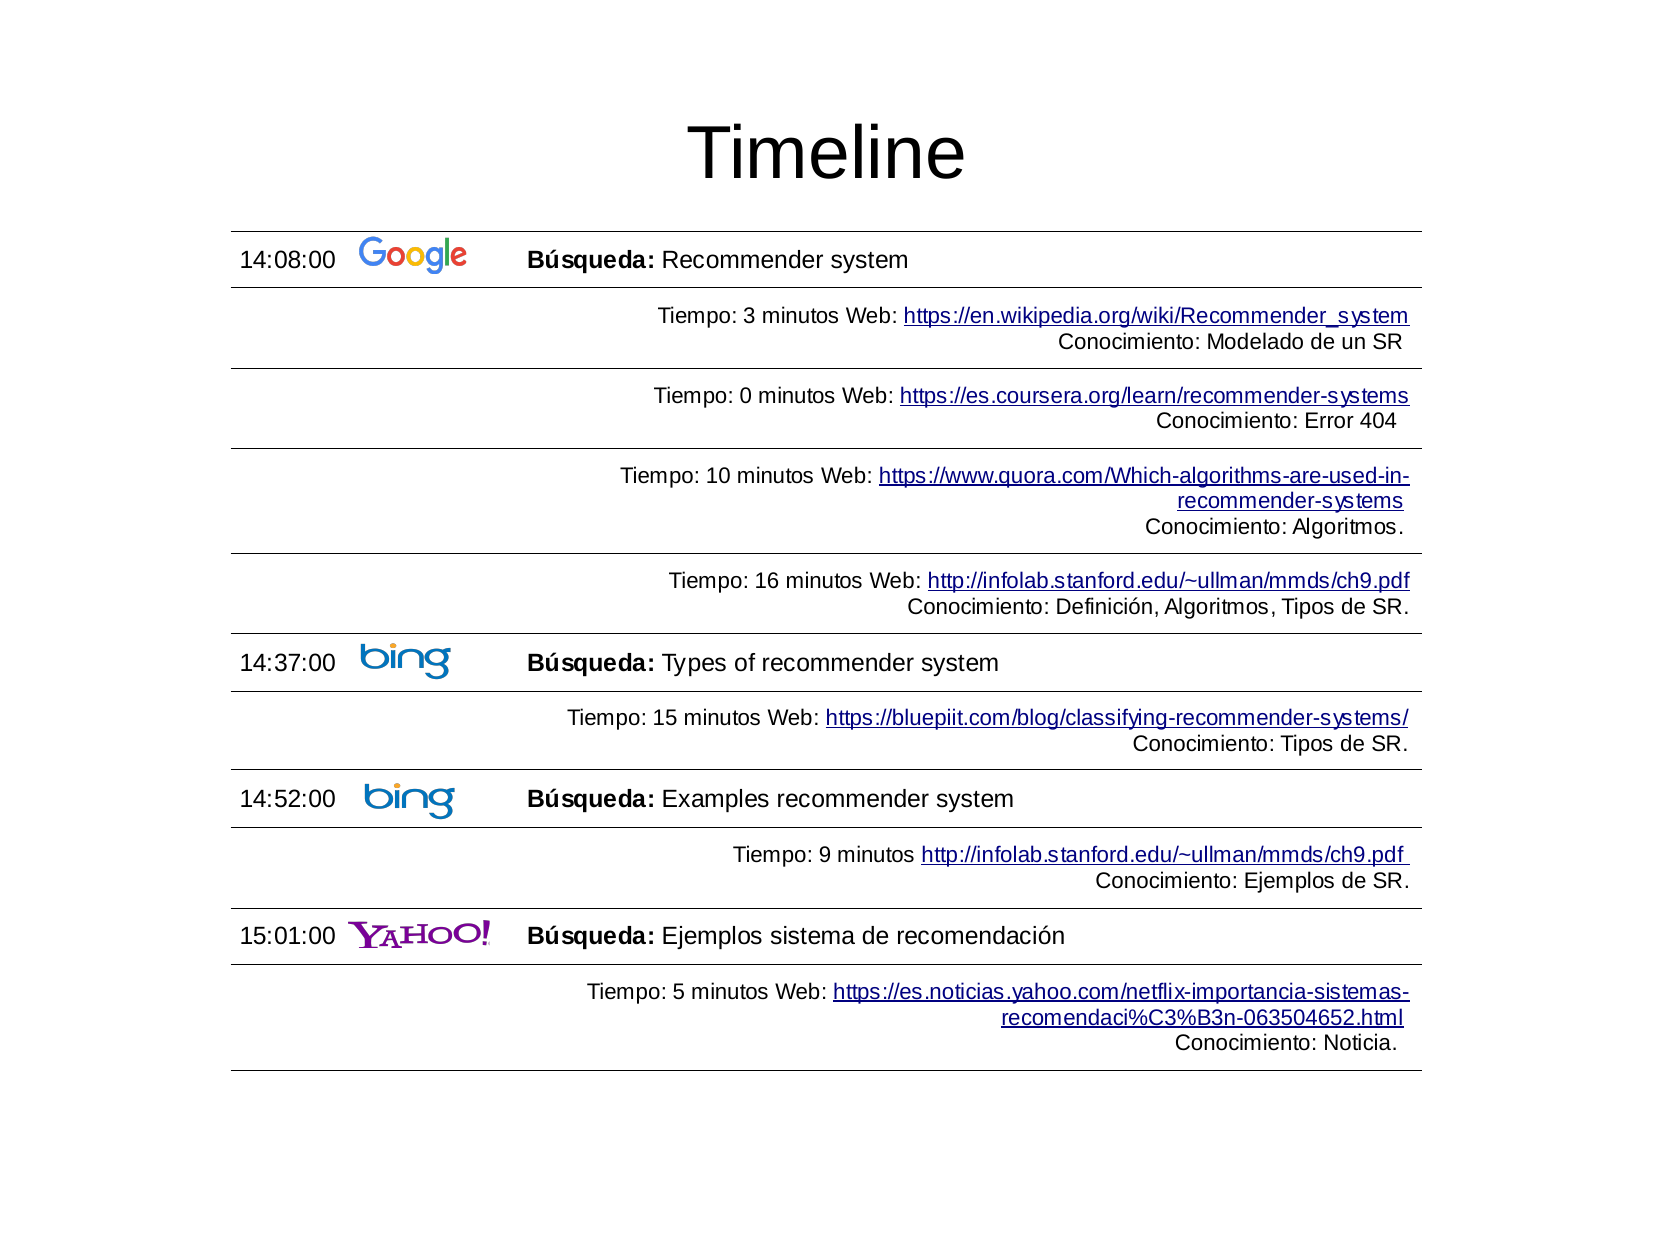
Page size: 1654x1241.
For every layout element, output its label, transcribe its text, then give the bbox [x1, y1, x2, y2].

chart [90, 154, 1654, 1214]
title Timeline [82, 49, 1571, 257]
